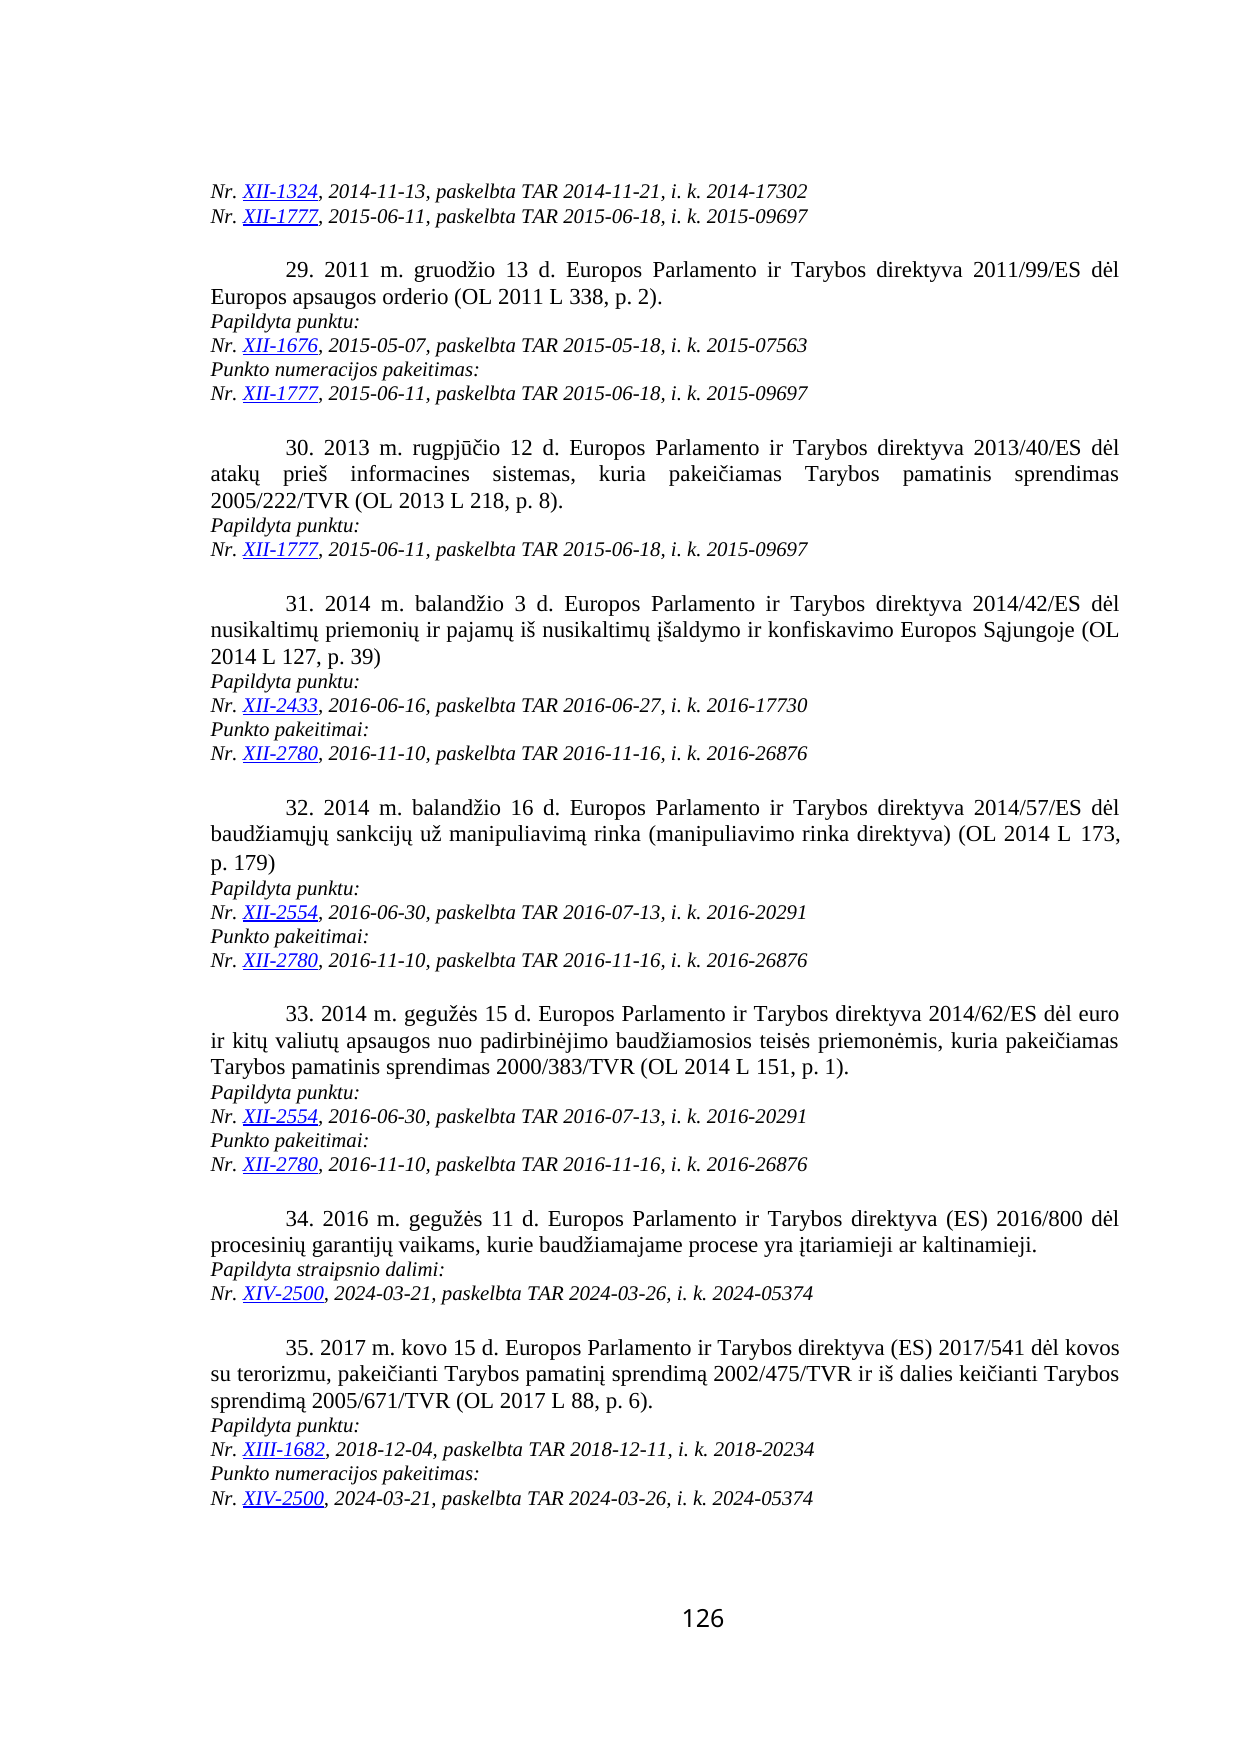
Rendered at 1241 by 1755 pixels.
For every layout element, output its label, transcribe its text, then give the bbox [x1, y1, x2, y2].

text Nr. XIV-2500, 2024-03-21, paskelbta TAR 2024-03-26, i. k. 2024-05374 [210, 1281, 1120, 1305]
text 35. 2017 m. kovo 15 d. Europos Parlamento ir Tarybos direktyva (ES) 2017/541 dėl kovos su terorizmu, pakeičianti Tarybos pamatinį sprendimą 2002/475/TVR ir iš dalies keičianti Tarybos sprendimą 2005/671/TVR (OL 2017 L 88, p. 6). [210, 1334, 1120, 1413]
text Papildyta punktu: [210, 1413, 1120, 1437]
text Punkto pakeitimai: [210, 924, 1120, 948]
text Papildyta punktu: [210, 1079, 1120, 1104]
text 30. 2013 m. rugpjūčio 12 d. Europos Parlamento ir Tarybos direktyva 2013/40/ES dėl atakų prieš informacines sistemas, kuria pakeičiamas Tarybos pamatinis sprendimas 2005/222/TVR (OL 2013 L 218, p. 8). [210, 434, 1120, 513]
text 32. 2014 m. balandžio 16 d. Europos Parlamento ir Tarybos direktyva 2014/57/ES dėl baudžiamųjų sankcijų už manipuliavimą rinka (manipuliavimo rinka direktyva) (OL 2014 L 173, p. 179) [210, 794, 1120, 876]
text Punkto numeracijos pakeitimas: [210, 357, 1120, 381]
text Papildyta punktu: [210, 513, 1120, 537]
text Nr. XII-1676, 2015-05-07, paskelbta TAR 2015-05-18, i. k. 2015-07563 [210, 333, 1120, 357]
text Papildyta punktu: [210, 876, 1120, 899]
text Nr. XII-2433, 2016-06-16, paskelbta TAR 2016-06-27, i. k. 2016-17730 [210, 693, 1120, 717]
text 31. 2014 m. balandžio 3 d. Europos Parlamento ir Tarybos direktyva 2014/42/ES dėl nusikaltimų priemonių ir pajamų iš nusikaltimų įšaldymo ir konfiskavimo Europos Sąjungoje (OL 2014 L 127, p. 39) [210, 590, 1120, 669]
text Papildyta punktu: [210, 309, 1120, 333]
text 34. 2016 m. gegužės 11 d. Europos Parlamento ir Tarybos direktyva (ES) 2016/800 dėl procesinių garantijų vaikams, kurie baudžiamajame procese yra įtariamieji ar kaltinamieji. [210, 1204, 1120, 1257]
text Nr. XII-2780, 2016-11-10, paskelbta TAR 2016-11-16, i. k. 2016-26876 [210, 1152, 1120, 1176]
text 29. 2011 m. gruodžio 13 d. Europos Parlamento ir Tarybos direktyva 2011/99/ES dėl Europos apsaugos orderio (OL 2011 L 338, p. 2). [210, 256, 1120, 309]
text Papildyta punktu: [210, 669, 1120, 693]
text Nr. XII-1324, 2014-11-13, paskelbta TAR 2014-11-21, i. k. 2014-17302 [210, 179, 1120, 203]
text Nr. XIII-1682, 2018-12-04, paskelbta TAR 2018-12-11, i. k. 2018-20234 [210, 1437, 1120, 1461]
text Nr. XII-2780, 2016-11-10, paskelbta TAR 2016-11-16, i. k. 2016-26876 [210, 948, 1120, 972]
text Nr. XII-1777, 2015-06-11, paskelbta TAR 2015-06-18, i. k. 2015-09697 [210, 203, 1120, 228]
text Punkto numeracijos pakeitimas: [210, 1461, 1120, 1485]
text Nr. XII-1777, 2015-06-11, paskelbta TAR 2015-06-18, i. k. 2015-09697 [210, 381, 1120, 405]
text 33. 2014 m. gegužės 15 d. Europos Parlamento ir Tarybos direktyva 2014/62/ES dėl euro ir kitų valiutų apsaugos nuo padirbinėjimo baudžiamosios teisės priemonėmis, kuria pakeičiamas Tarybos pamatinis sprendimas 2000/383/TVR (OL 2014 L 151, p. 1). [210, 1001, 1120, 1079]
text Nr. XII-1777, 2015-06-11, paskelbta TAR 2015-06-18, i. k. 2015-09697 [210, 537, 1120, 561]
text Nr. XII-2554, 2016-06-30, paskelbta TAR 2016-07-13, i. k. 2016-20291 [210, 899, 1120, 924]
text Nr. XII-2780, 2016-11-10, paskelbta TAR 2016-11-16, i. k. 2016-26876 [210, 741, 1120, 765]
text Papildyta straipsnio dalimi: [210, 1257, 1120, 1281]
text Nr. XII-2554, 2016-06-30, paskelbta TAR 2016-07-13, i. k. 2016-20291 [210, 1104, 1120, 1128]
text Punkto pakeitimai: [210, 1128, 1120, 1152]
text Punkto pakeitimai: [210, 717, 1120, 741]
text Nr. XIV-2500, 2024-03-21, paskelbta TAR 2024-03-26, i. k. 2024-05374 [210, 1485, 1120, 1509]
